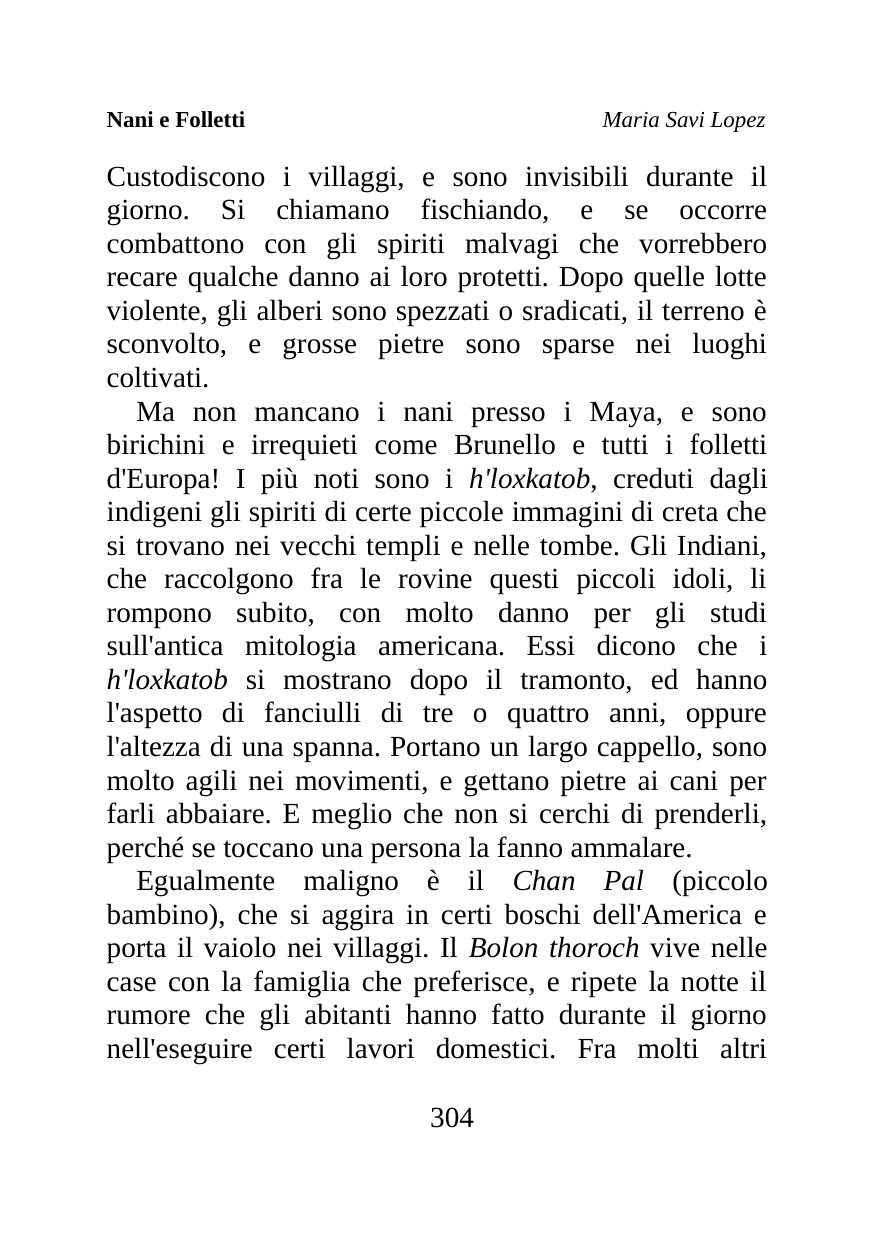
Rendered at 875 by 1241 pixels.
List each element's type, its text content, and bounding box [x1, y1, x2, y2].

text Custodiscono i villaggi, e sono invisibili durante il giorno. Si chiamano fischiando, e se occorre combattono con gli spiriti malvagi che vorrebbero recare qualche danno ai loro protetti. Dopo quelle lotte violente, gli alberi sono spezzati o sradicati, il terreno è sconvolto, e grosse pietre sono sparse nei luoghi coltivati. [106, 159, 768, 394]
text Ma non mancano i nani presso i Maya, e sono birichini e irrequieti come Brunello e tutti i folletti d'Europa! I più noti sono i h'loxkatob, creduti dagli indigeni gli spiriti di certe piccole immagini di creta che si trovano nei vecchi templi e nelle tombe. Gli Indiani, che raccolgono fra le rovine questi piccoli idoli, li rompono subito, con molto danno per gli studi sull'antica mitologia americana. Essi dicono che i h'loxkatob si mostrano dopo il tramonto, ed hanno l'aspetto di fanciulli di tre o quattro anni, oppure l'altezza di una spanna. Portano un largo cappello, sono molto agili nei movimenti, e gettano pietre ai cani per farli abbaiare. E meglio che non si cerchi di prenderli, perché se toccano una persona la fanno ammalare. [106, 394, 768, 863]
text Egualmente maligno è il Chan Pal (piccolo bambino), che si aggira in certi boschi dell'America e porta il vaiolo nei villaggi. Il Bolon thoroch vive nelle case con la famiglia che preferisce, e ripete la notte il rumore che gli abitanti hanno fatto durante il giorno nell'eseguire certi lavori domestici. Fra molti altri [106, 863, 768, 1064]
